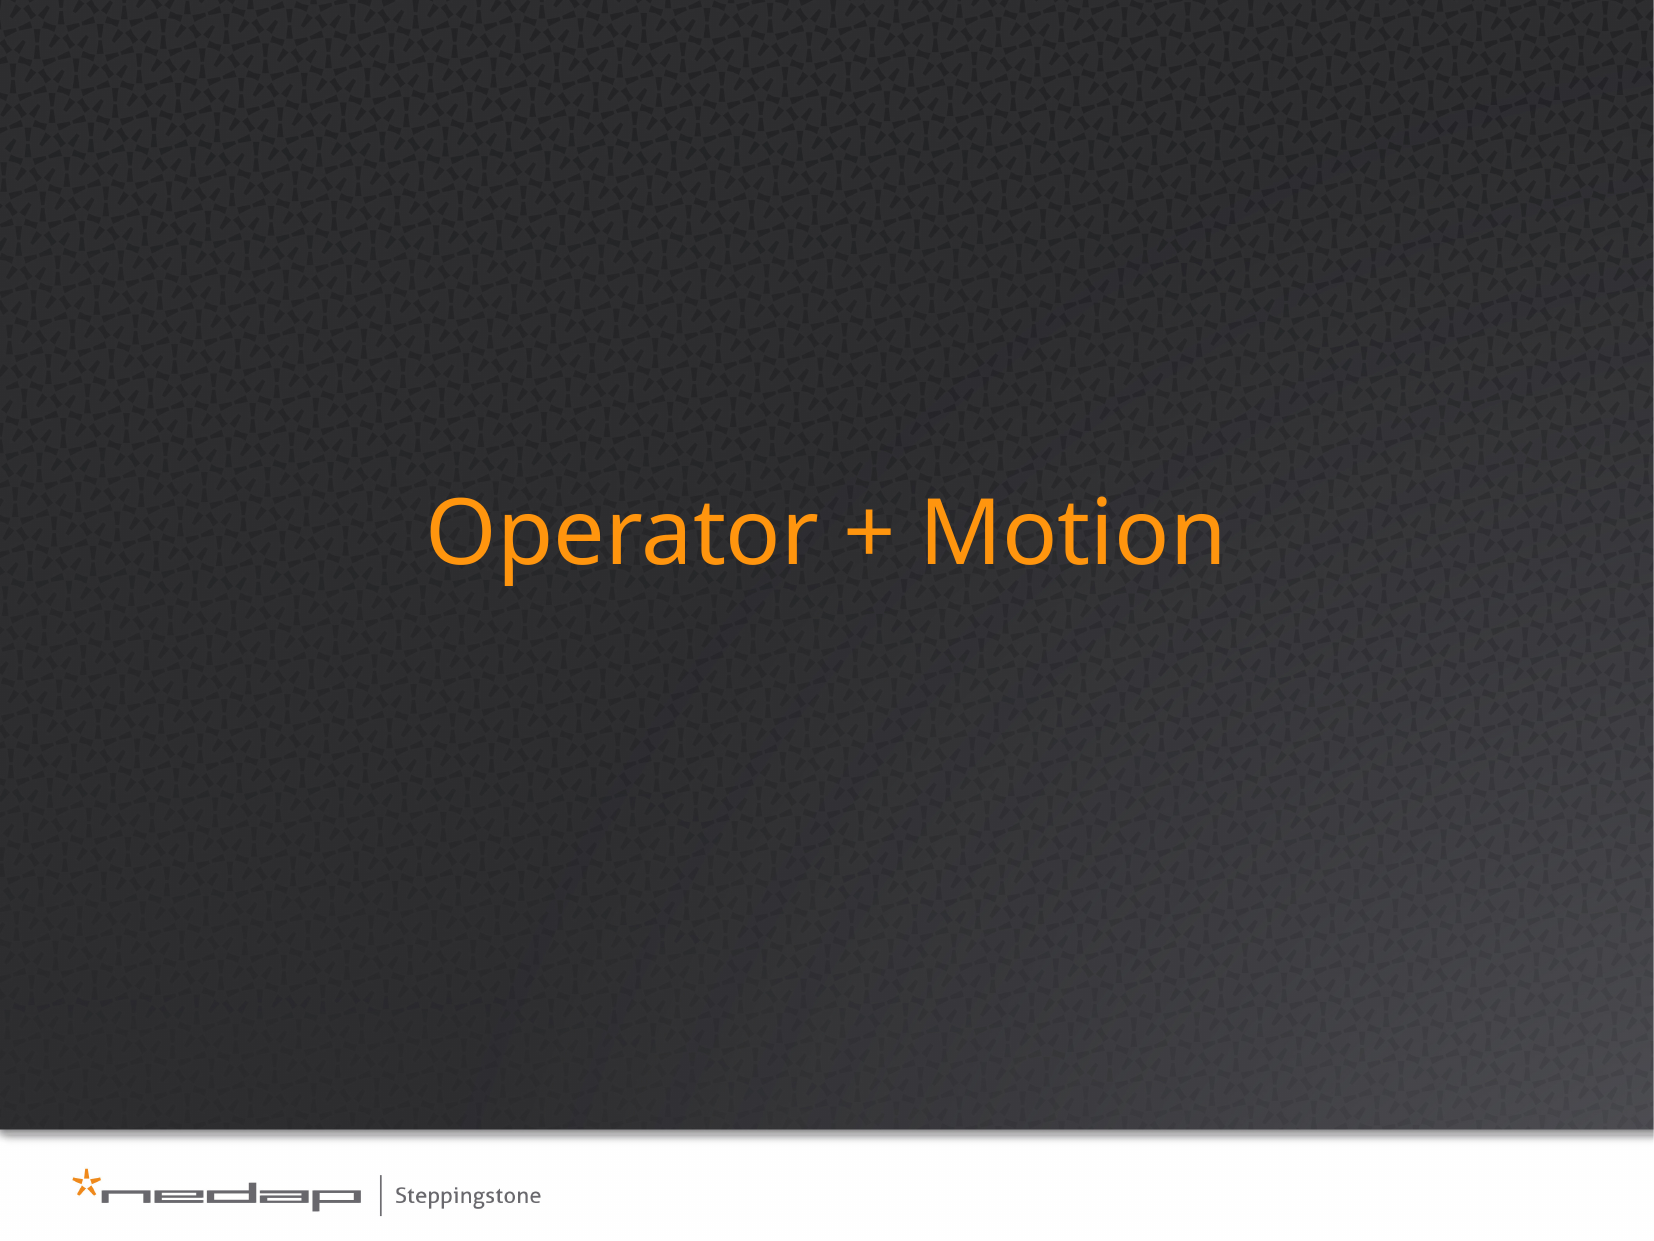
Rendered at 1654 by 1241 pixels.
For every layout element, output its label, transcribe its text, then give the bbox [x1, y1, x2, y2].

picture [0, 0, 1654, 1241]
subtitle Operator + Motion [82, 49, 1571, 1010]
